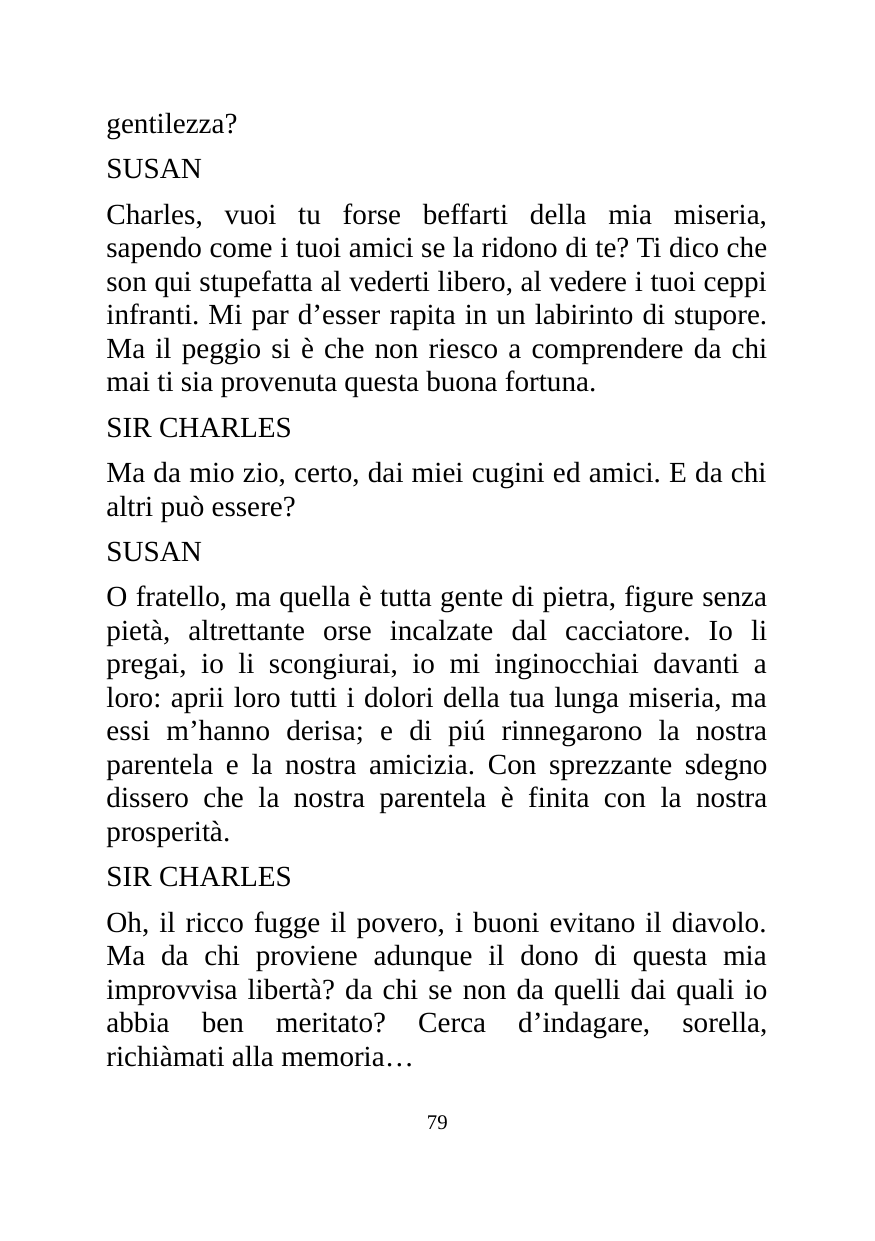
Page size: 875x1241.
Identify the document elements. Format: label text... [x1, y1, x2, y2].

text SUSAN [106, 534, 768, 568]
text O fratello, ma quella è tutta gente di pietra, figure senza pietà, altrettante orse incalzate dal cacciatore. Io li pregai, io li scongiurai, io mi inginocchiai davanti a loro: aprii loro tutti i dolori della tua lunga miseria, ma essi m’hanno derisa; e di piú rinnegarono la nostra parentela e la nostra amicizia. Con sprezzante sdegno dissero che la nostra parentela è finita con la nostra prosperità. [106, 579, 768, 848]
text gentilezza? [106, 106, 768, 140]
text Charles, vuoi tu forse beffarti della mia miseria, sapendo come i tuoi amici se la ridono di te? Ti dico che son qui stupefatta al vederti libero, al vedere i tuoi ceppi infranti. Mi par d’esser rapita in un labirinto di stupore. Ma il peggio si è che non riesco a comprendere da chi mai ti sia provenuta questa buona fortuna. [106, 197, 768, 398]
text SUSAN [106, 152, 768, 185]
text Oh, il ricco fugge il povero, i buoni evitano il diavolo. Ma da chi proviene adunque il dono di questa mia improvvisa libertà? da chi se non da quelli dai quali io abbia ben meritato? Cerca d’indagare, sorella, richiàmati alla memoria… [106, 905, 768, 1072]
text SIR CHARLES [106, 410, 768, 443]
text SIR CHARLES [106, 859, 768, 893]
text Ma da mio zio, certo, dai miei cugini ed amici. E da chi altri può essere? [106, 455, 768, 522]
